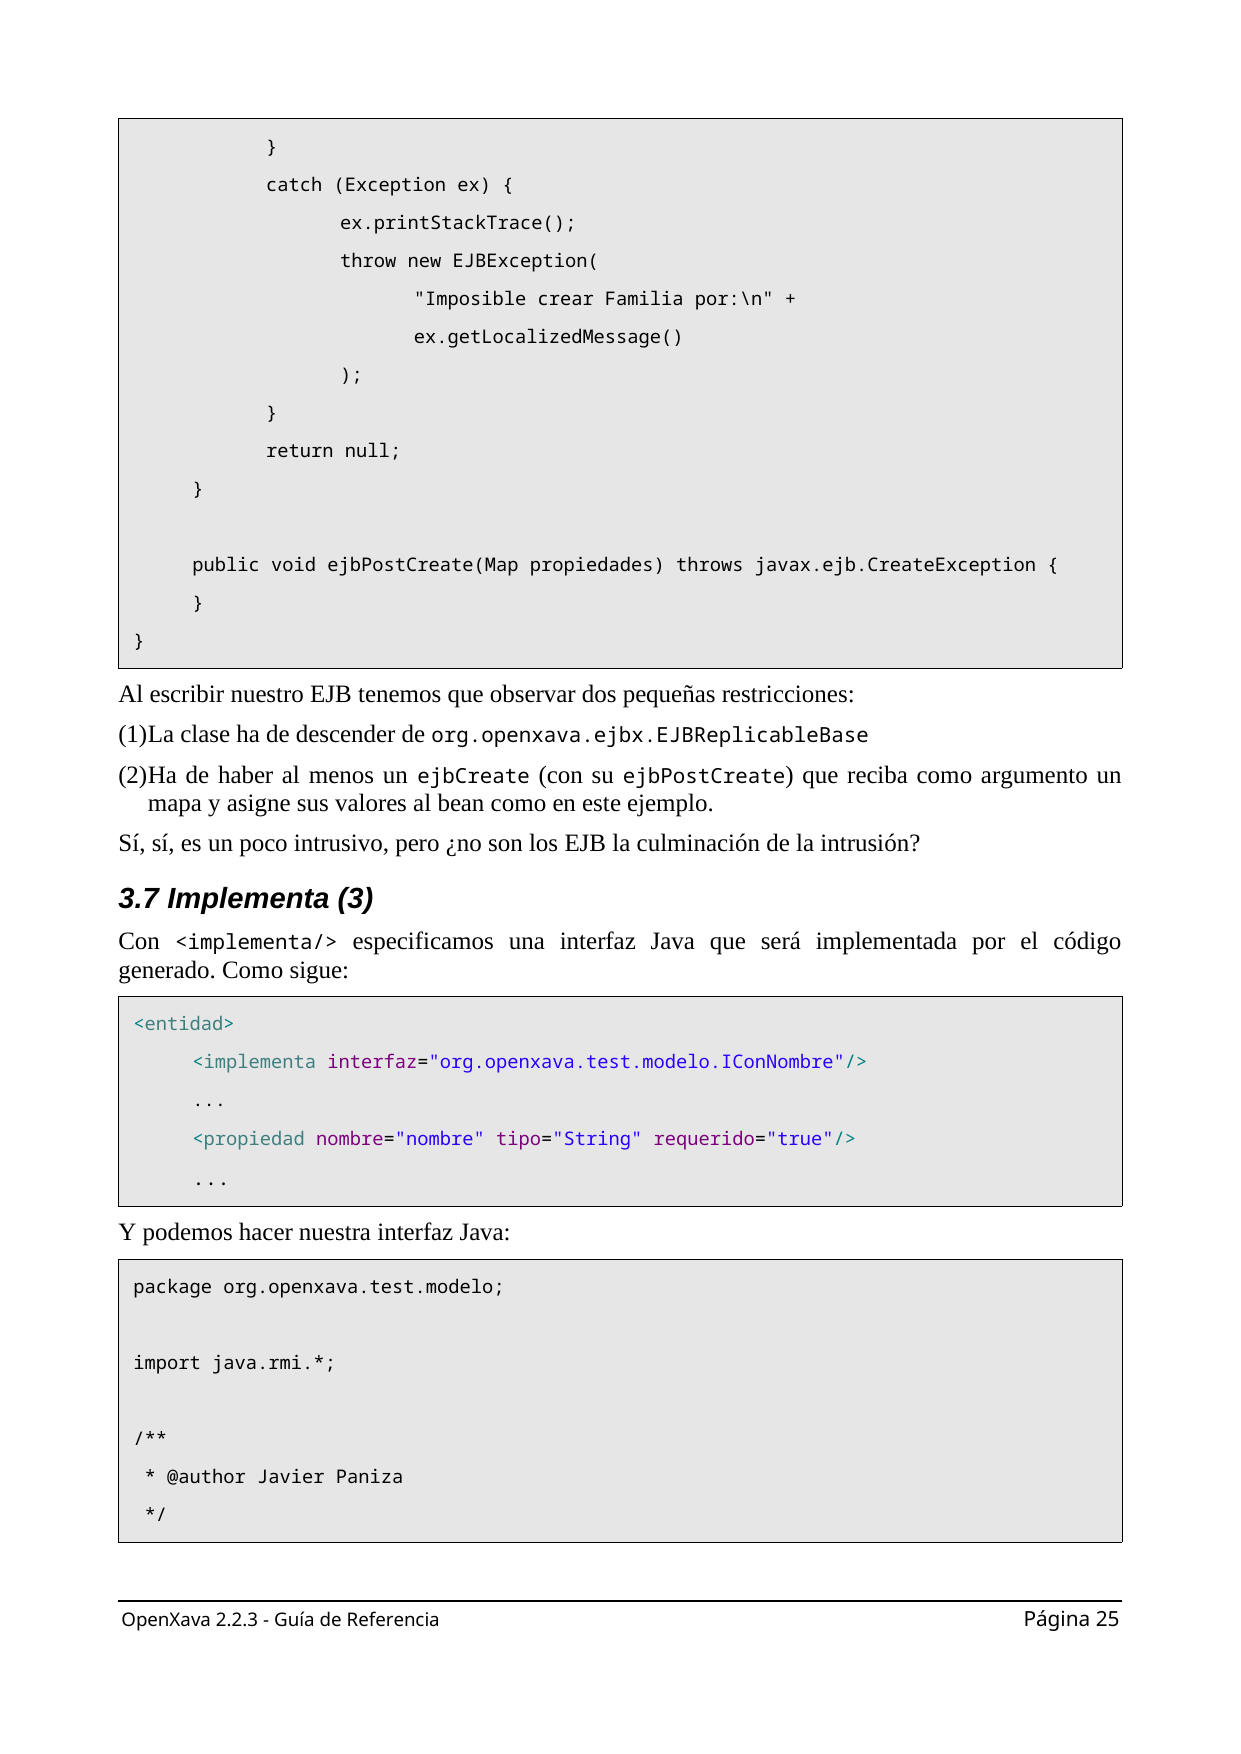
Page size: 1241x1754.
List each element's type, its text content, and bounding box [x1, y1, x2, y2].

text /** [119, 1411, 1122, 1449]
text <implementa interfaz="org.openxava.test.modelo.IConNombre"/> [119, 1034, 1122, 1072]
text * @author Javier Paniza [119, 1449, 1122, 1487]
text Sí, sí, es un poco intrusivo, pero ¿no son los EJB la culminación de la intrusión? [118, 829, 1122, 857]
text } [119, 574, 1122, 612]
text ex.getLocalizedMessage() [119, 308, 1122, 346]
text catch (Exception ex) { [119, 156, 1122, 194]
text Al escribir nuestro EJB tenemos que observar dos pequeñas restricciones: [118, 680, 1122, 708]
text Y podemos hacer nuestra interfaz Java: [118, 1218, 1122, 1246]
text Con <implementa/> especificamos una interfaz Java que será implementada por el código generado. Como sigue: [118, 927, 1122, 983]
text public void ejbPostCreate(Map propiedades) throws javax.ejb.CreateException { [119, 536, 1122, 574]
text <propiedad nombre="nombre" tipo="String" requerido="true"/> [119, 1110, 1122, 1148]
text */ [119, 1487, 1122, 1542]
text ); [119, 346, 1122, 384]
text return null; [119, 422, 1122, 460]
subtitle Implementa (3) [118, 882, 1122, 915]
text } [119, 119, 1122, 156]
text ex.printStackTrace(); [119, 194, 1122, 232]
text } [119, 612, 1122, 668]
text <entidad> [119, 997, 1122, 1034]
text ... [119, 1072, 1122, 1110]
text } [119, 460, 1122, 498]
text package org.openxava.test.modelo; [119, 1260, 1122, 1297]
text "Imposible crear Familia por:\n" + [119, 270, 1122, 308]
list Ha de haber al menos un ejbCreate (con su ejbPostCreate) que reciba como argumento un mapa y asigne sus valores al bean como en este ejemplo. [118, 761, 1122, 817]
text import java.rmi.*; [119, 1335, 1122, 1373]
text throw new EJBException( [119, 232, 1122, 270]
list La clase ha de descender de org.openxava.ejbx.EJBReplicableBase [118, 720, 1122, 749]
text ... [119, 1148, 1122, 1206]
text } [119, 384, 1122, 422]
